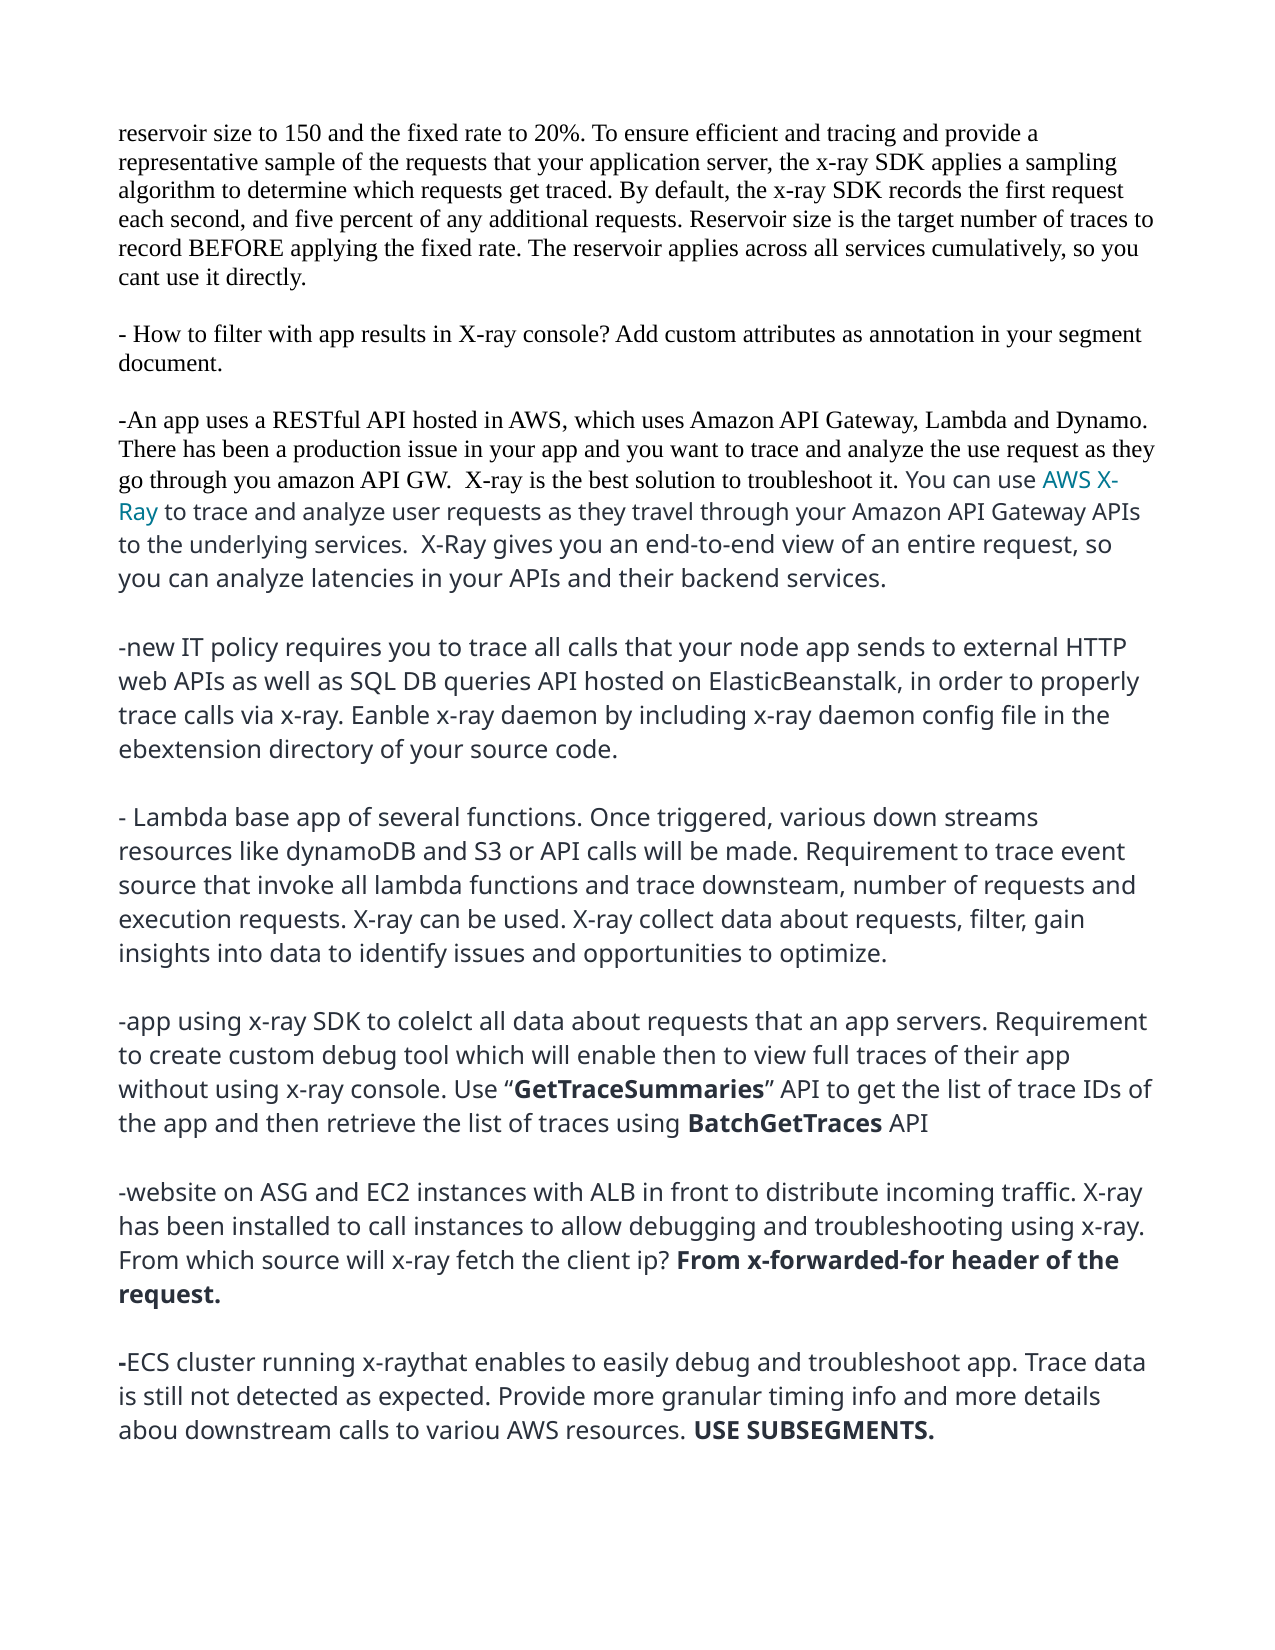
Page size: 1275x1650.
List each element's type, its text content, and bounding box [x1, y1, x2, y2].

text -An app uses a RESTful API hosted in AWS, which uses Amazon API Gateway, Lambda and Dynamo. There has been a production issue in your app and you want to trace and analyze the use request as they go through you amazon API GW. X-ray is the best solution to troubleshoot it. You can use AWS X-Ray to trace and analyze user requests as they travel through your Amazon API Gateway APIs to the underlying services. X-Ray gives you an end-to-end view of an entire request, so you can analyze latencies in your APIs and their backend services. [118, 406, 1157, 595]
text reservoir size to 150 and the fixed rate to 20%. To ensure efficient and tracing and provide a representative sample of the requests that your application server, the x-ray SDK applies a sampling algorithm to determine which requests get traced. By default, the x-ray SDK records the first request each second, and five percent of any additional requests. Reservoir size is the target number of traces to record BEFORE applying the fixed rate. The reservoir applies across all services cumulatively, so you cant use it directly. [118, 118, 1157, 291]
text -app using x-ray SDK to colelct all data about requests that an app servers. Requirement to create custom debug tool which will enable then to view full traces of their app without using x-ray console. Use “GetTraceSummaries” API to get the list of trace IDs of the app and then retrieve the list of traces using BatchGetTraces API [118, 1004, 1157, 1140]
text -new IT policy requires you to trace all calls that your node app sends to external HTTP web APIs as well as SQL DB queries API hosted on ElasticBeanstalk, in order to properly trace calls via x-ray. Eanble x-ray daemon by including x-ray daemon config file in the ebextension directory of your source code. [118, 629, 1157, 766]
text - Lambda base app of several functions. Once triggered, various down streams resources like dynamoDB and S3 or API calls will be made. Requirement to trace event source that invoke all lambda functions and trace downsteam, number of requests and execution requests. X-ray can be used. X-ray collect data about requests, filter, gain insights into data to identify issues and opportunities to optimize. [118, 799, 1157, 970]
text -website on ASG and EC2 instances with ALB in front to distribute incoming traffic. X-ray has been installed to call instances to allow debugging and troubleshooting using x-ray. From which source will x-ray fetch the client ip? From x-forwarded-for header of the request. [118, 1174, 1157, 1311]
text - How to filter with app results in X-ray console? Add custom attributes as annotation in your segment document. [118, 319, 1157, 377]
text -ECS cluster running x-raythat enables to easily debug and troubleshoot app. Trace data is still not detected as expected. Provide more granular timing info and more details abou downstream calls to variou AWS resources. USE SUBSEGMENTS. [118, 1344, 1157, 1447]
